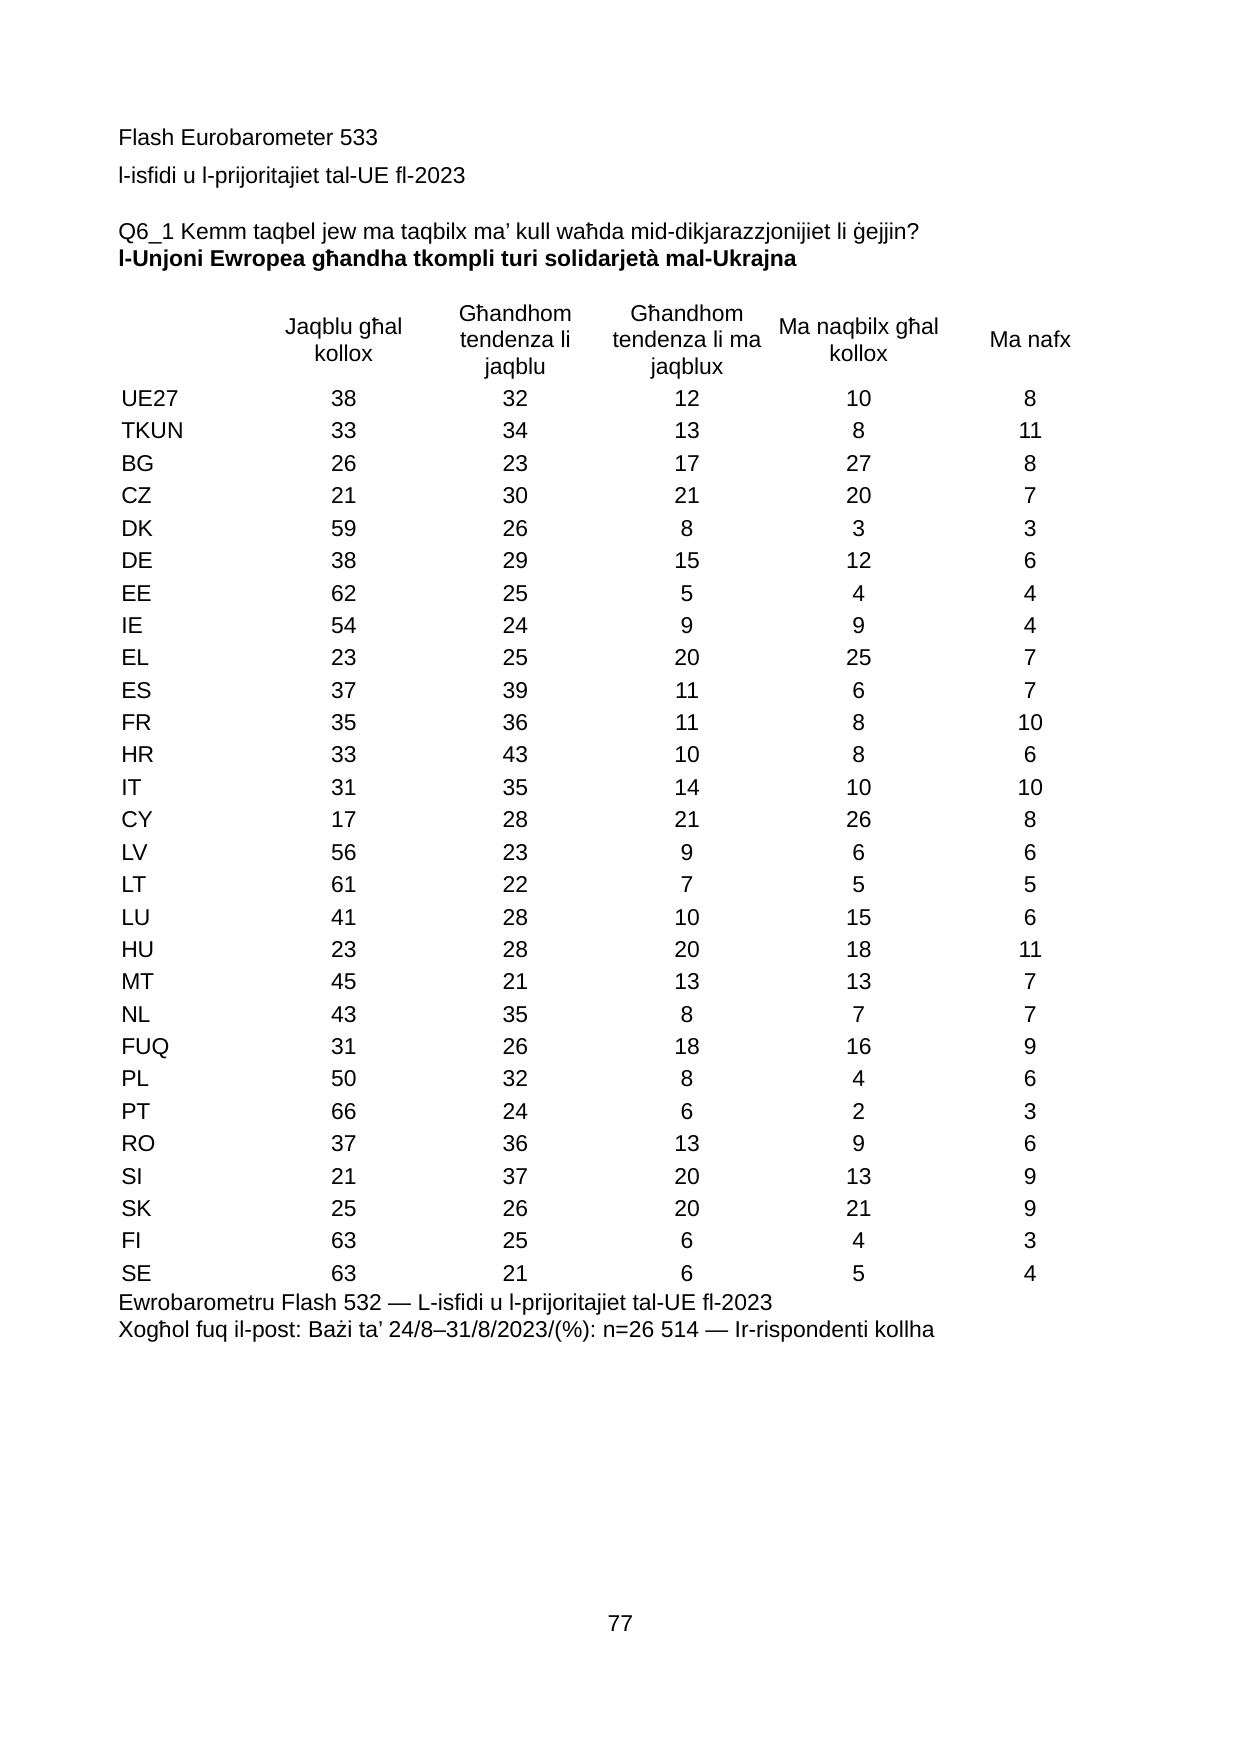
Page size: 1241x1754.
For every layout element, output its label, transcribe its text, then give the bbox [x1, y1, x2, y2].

table_cell 37 [429, 1160, 601, 1192]
table_cell 24 [429, 1095, 601, 1127]
table_cell ES [118, 674, 258, 706]
table_header Ma naqbilx għal kollox [773, 297, 944, 382]
table_cell 62 [258, 576, 429, 609]
table_cell SE [118, 1257, 258, 1289]
table_cell 8 [773, 739, 944, 771]
table_cell EL [118, 641, 258, 674]
table_cell 41 [258, 900, 429, 933]
table_cell 5 [773, 868, 944, 900]
table_header Għandhom tendenza li ma jaqblux [601, 297, 773, 382]
table_cell 3 [944, 1095, 1116, 1127]
table_cell 10 [601, 900, 773, 933]
table_cell 6 [944, 1127, 1116, 1159]
table_cell 6 [601, 1095, 773, 1127]
table_cell 14 [601, 771, 773, 803]
table_cell HR [118, 739, 258, 771]
table_cell 8 [944, 447, 1116, 479]
table_cell 35 [429, 771, 601, 803]
table_cell 27 [773, 447, 944, 479]
table_cell 13 [601, 415, 773, 447]
table_cell 4 [773, 1063, 944, 1095]
table_header Ma nafx [944, 297, 1116, 382]
table_cell 10 [601, 739, 773, 771]
table_cell 9 [944, 1192, 1116, 1224]
table_cell 23 [429, 447, 601, 479]
table_cell 26 [429, 512, 601, 544]
table_cell 10 [944, 771, 1116, 803]
table_cell 33 [258, 739, 429, 771]
table_cell 26 [429, 1192, 601, 1224]
table_cell 59 [258, 512, 429, 544]
table_cell 7 [944, 641, 1116, 674]
table_cell 18 [773, 933, 944, 965]
table_cell 6 [773, 836, 944, 868]
table_cell 26 [429, 1030, 601, 1062]
table_cell 21 [258, 479, 429, 512]
table_cell 21 [429, 1257, 601, 1289]
table_cell 8 [601, 512, 773, 544]
table_cell 8 [944, 382, 1116, 414]
table_cell IE [118, 609, 258, 641]
table_cell 7 [944, 479, 1116, 512]
table_cell 37 [258, 1127, 429, 1159]
table_cell 43 [258, 998, 429, 1030]
table_cell 8 [601, 1063, 773, 1095]
table_cell 25 [429, 641, 601, 674]
table_cell 2 [773, 1095, 944, 1127]
table_cell 63 [258, 1224, 429, 1257]
table_cell 66 [258, 1095, 429, 1127]
text l-Unjoni Ewropea għandha tkompli turi solidarjetà mal-Ukrajna [118, 244, 1122, 271]
table_cell 9 [773, 1127, 944, 1159]
table_cell 30 [429, 479, 601, 512]
table_cell UE27 [118, 382, 258, 414]
table_cell 54 [258, 609, 429, 641]
table_cell 12 [773, 544, 944, 576]
table_cell 35 [258, 706, 429, 738]
table_cell 5 [944, 868, 1116, 900]
table_cell 13 [601, 965, 773, 998]
table_cell HU [118, 933, 258, 965]
table_cell 25 [429, 1224, 601, 1257]
table_cell 32 [429, 1063, 601, 1095]
table_cell 26 [773, 803, 944, 836]
table_cell MT [118, 965, 258, 998]
table_cell 23 [258, 933, 429, 965]
table_cell 9 [601, 609, 773, 641]
table_cell 6 [773, 674, 944, 706]
table_cell NL [118, 998, 258, 1030]
table_cell FR [118, 706, 258, 738]
table_cell LT [118, 868, 258, 900]
table_cell CY [118, 803, 258, 836]
table_header [118, 297, 258, 382]
table_cell 24 [429, 609, 601, 641]
table_cell 11 [601, 706, 773, 738]
table_cell 7 [944, 998, 1116, 1030]
table_cell 17 [258, 803, 429, 836]
table_cell 10 [773, 771, 944, 803]
table_cell 34 [429, 415, 601, 447]
table_cell 15 [773, 900, 944, 933]
table_cell 9 [601, 836, 773, 868]
table_cell 21 [429, 965, 601, 998]
table_cell 20 [773, 479, 944, 512]
table_cell 28 [429, 900, 601, 933]
table_cell RO [118, 1127, 258, 1159]
table_cell 4 [944, 576, 1116, 609]
table_cell 36 [429, 706, 601, 738]
table_cell IT [118, 771, 258, 803]
table_cell 5 [773, 1257, 944, 1289]
table_cell 20 [601, 641, 773, 674]
table_cell 8 [601, 998, 773, 1030]
table_cell SI [118, 1160, 258, 1192]
table_cell 21 [601, 803, 773, 836]
table_cell 25 [773, 641, 944, 674]
table_cell 4 [773, 576, 944, 609]
table_cell 10 [944, 706, 1116, 738]
table_cell 6 [944, 1063, 1116, 1095]
table_cell 26 [258, 447, 429, 479]
table_cell 56 [258, 836, 429, 868]
table_cell 61 [258, 868, 429, 900]
table_cell 21 [258, 1160, 429, 1192]
table_cell 33 [258, 415, 429, 447]
table_cell 63 [258, 1257, 429, 1289]
table_cell 29 [429, 544, 601, 576]
table_cell 20 [601, 933, 773, 965]
table_cell 11 [944, 415, 1116, 447]
table_cell EE [118, 576, 258, 609]
table_cell 31 [258, 1030, 429, 1062]
table_cell 4 [944, 1257, 1116, 1289]
table_cell 6 [601, 1224, 773, 1257]
table_cell FUQ [118, 1030, 258, 1062]
table_cell 8 [773, 706, 944, 738]
table_cell 28 [429, 803, 601, 836]
table_cell 13 [601, 1127, 773, 1159]
text Xogħol fuq il-post: Bażi ta’ 24/8–31/8/2023/(%): n=26 514 — Ir-rispondenti kollha [118, 1316, 1122, 1342]
table_cell CZ [118, 479, 258, 512]
table_cell 3 [773, 512, 944, 544]
table_cell LV [118, 836, 258, 868]
table_cell 12 [601, 382, 773, 414]
table_cell 5 [601, 576, 773, 609]
table_cell 11 [601, 674, 773, 706]
table_cell 13 [773, 965, 944, 998]
table_header Għandhom tendenza li jaqblu [429, 297, 601, 382]
table_cell 31 [258, 771, 429, 803]
table_cell 7 [601, 868, 773, 900]
table_cell 23 [258, 641, 429, 674]
table_cell 21 [601, 479, 773, 512]
table_header Jaqblu għal kollox [258, 297, 429, 382]
table_cell 13 [773, 1160, 944, 1192]
table_cell 10 [773, 382, 944, 414]
table_cell 45 [258, 965, 429, 998]
text Q6_1 Kemm taqbel jew ma taqbilx ma’ kull waħda mid-dikjarazzjonijiet li ġejjin? [118, 218, 1122, 244]
table_cell 37 [258, 674, 429, 706]
table_cell 18 [601, 1030, 773, 1062]
table_cell BG [118, 447, 258, 479]
table_cell 20 [601, 1160, 773, 1192]
table_cell 22 [429, 868, 601, 900]
table_cell 6 [601, 1257, 773, 1289]
text Ewrobarometru Flash 532 — L-isfidi u l-prijoritajiet tal-UE fl-2023 [118, 1289, 1122, 1316]
table_cell 4 [944, 609, 1116, 641]
table_cell 8 [773, 415, 944, 447]
table_cell TKUN [118, 415, 258, 447]
table_cell 4 [773, 1224, 944, 1257]
table_cell 43 [429, 739, 601, 771]
table_cell 39 [429, 674, 601, 706]
table_cell SK [118, 1192, 258, 1224]
table_cell 25 [429, 576, 601, 609]
table_cell 20 [601, 1192, 773, 1224]
table_cell DK [118, 512, 258, 544]
table_cell DE [118, 544, 258, 576]
table_cell PL [118, 1063, 258, 1095]
table_cell 38 [258, 544, 429, 576]
table_cell 16 [773, 1030, 944, 1062]
table_cell FI [118, 1224, 258, 1257]
table_cell 9 [944, 1160, 1116, 1192]
table_cell 25 [258, 1192, 429, 1224]
table_cell 9 [773, 609, 944, 641]
table_cell 36 [429, 1127, 601, 1159]
table_cell PT [118, 1095, 258, 1127]
table_cell 3 [944, 512, 1116, 544]
table_cell 35 [429, 998, 601, 1030]
table_cell 6 [944, 544, 1116, 576]
table_cell 11 [944, 933, 1116, 965]
table_cell 8 [944, 803, 1116, 836]
table_cell 15 [601, 544, 773, 576]
table_cell 28 [429, 933, 601, 965]
table_cell LU [118, 900, 258, 933]
table_cell 38 [258, 382, 429, 414]
table_cell 3 [944, 1224, 1116, 1257]
table_cell 23 [429, 836, 601, 868]
table_cell 21 [773, 1192, 944, 1224]
table_cell 32 [429, 382, 601, 414]
table_cell 6 [944, 836, 1116, 868]
table_cell 6 [944, 739, 1116, 771]
table_cell 50 [258, 1063, 429, 1095]
table_cell 17 [601, 447, 773, 479]
table_cell 7 [944, 965, 1116, 998]
table_cell 7 [773, 998, 944, 1030]
table_cell 9 [944, 1030, 1116, 1062]
table_cell 6 [944, 900, 1116, 933]
table_cell 7 [944, 674, 1116, 706]
